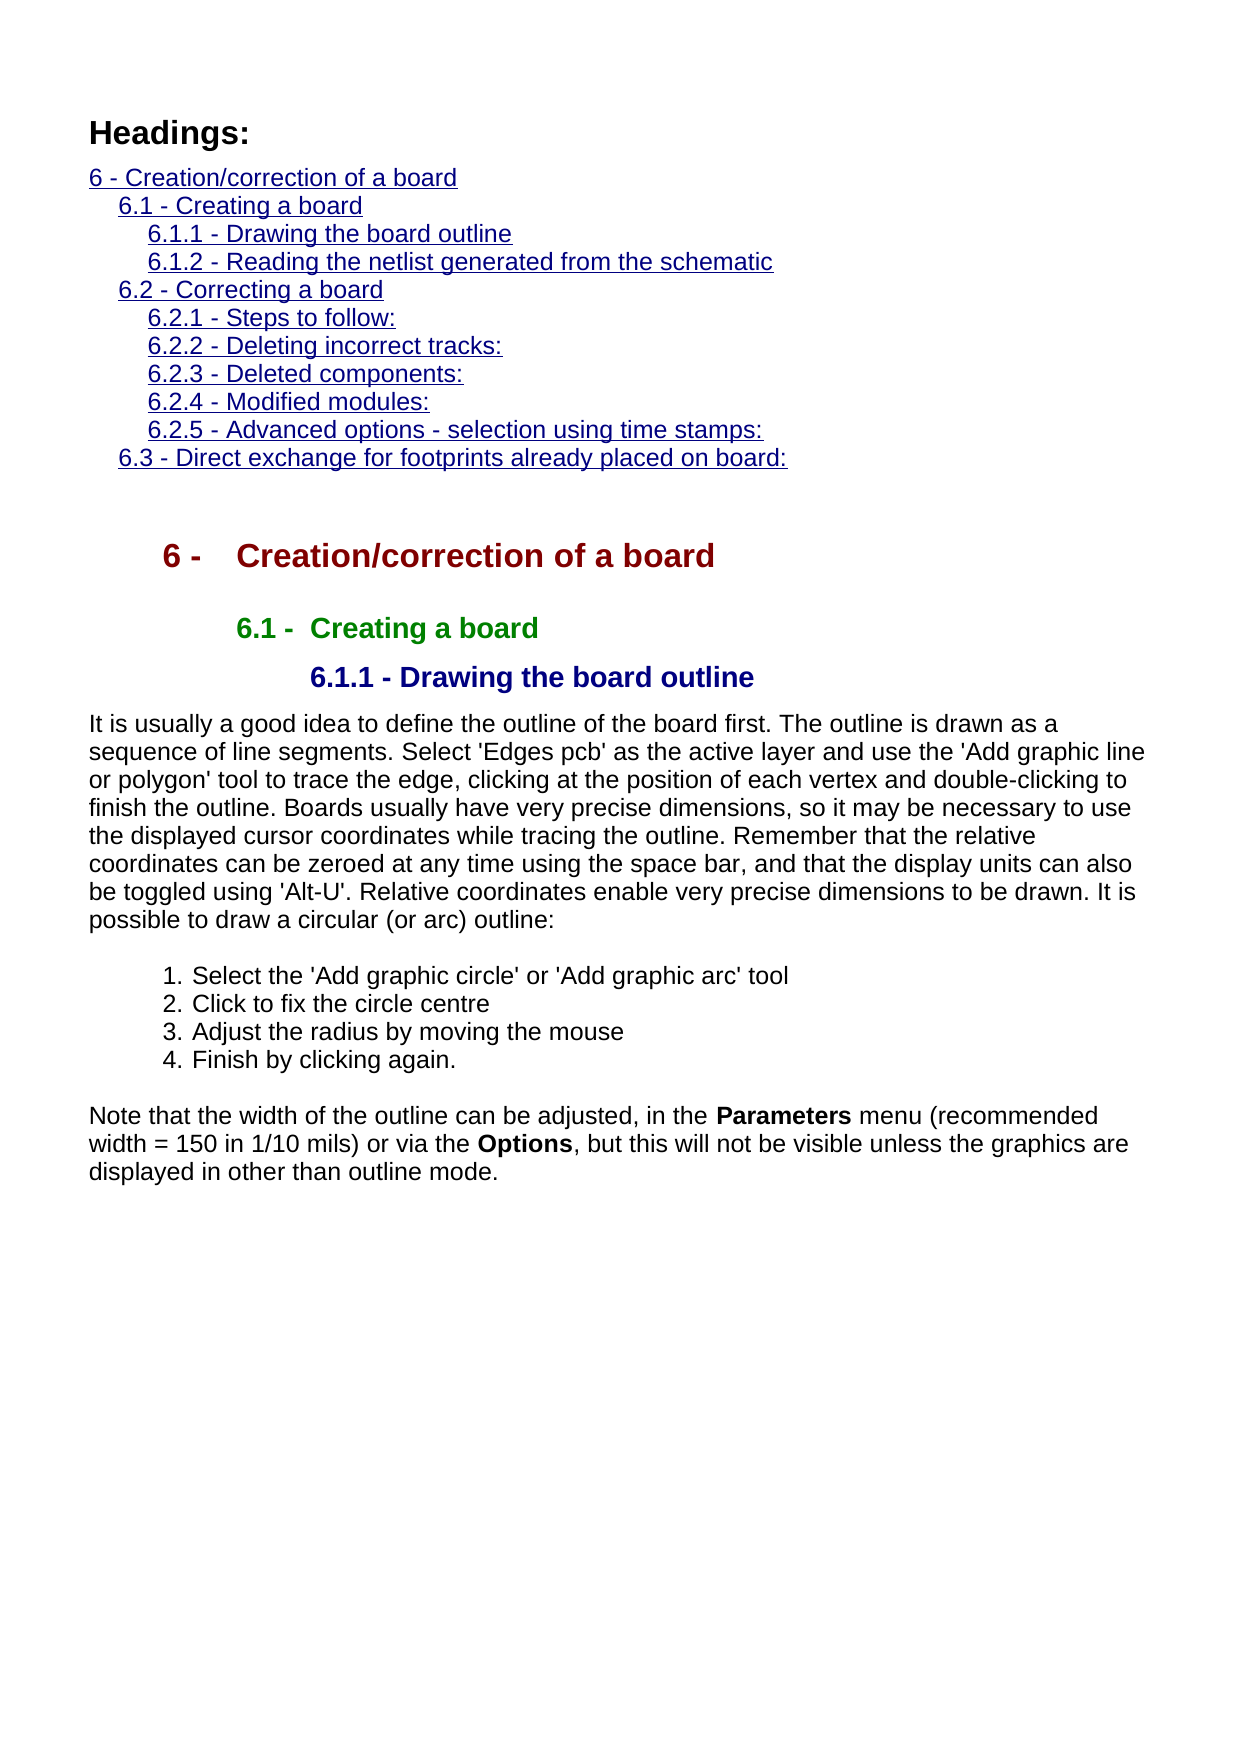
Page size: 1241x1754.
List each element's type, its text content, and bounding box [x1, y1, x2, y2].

list Finish by clicking again. [162, 1046, 1152, 1074]
text 6.3 - Direct exchange for footprints already placed on board: [118, 444, 1152, 472]
subtitle Drawing the board outline [236, 661, 1152, 693]
subtitle Creation/correction of a board [88, 537, 1152, 575]
text 6.2.4 - Modified modules: [147, 388, 1152, 416]
subtitle Headings: [88, 113, 1152, 151]
list Adjust the radius by moving the mouse [162, 1018, 1152, 1046]
text 6.1 - Creating a board [118, 192, 1152, 219]
text 6.2 - Correcting a board [118, 276, 1152, 304]
list Select the 'Add graphic circle' or 'Add graphic arc' tool [162, 962, 1152, 990]
subtitle Creating a board [162, 612, 1152, 645]
text 6 - Creation/correction of a board [88, 163, 1152, 192]
text 6.2.2 - Deleting incorrect tracks: [147, 332, 1152, 360]
text 6.2.5 - Advanced options - selection using time stamps: [147, 416, 1152, 444]
text Note that the width of the outline can be adjusted, in the Parameters menu (recommended width = 150 in 1/10 mils) or via the Options, but this will not be visible unless the graphics are displayed in other than outline mode. [88, 1102, 1152, 1186]
text 6.2.1 - Steps to follow: [147, 304, 1152, 332]
text It is usually a good idea to define the outline of the board first. The outline is drawn as a sequence of line segments. Select 'Edges pcb' as the active layer and use the 'Add graphic line or polygon' tool to trace the edge, clicking at the position of each vertex and double-clicking to finish the outline. Boards usually have very precise dimensions, so it may be necessary to use the displayed cursor coordinates while tracing the outline. Remember that the relative coordinates can be zeroed at any time using the space bar, and that the display units can also be toggled using 'Alt-U'. Relative coordinates enable very precise dimensions to be drawn. It is possible to draw a circular (or arc) outline: [88, 710, 1152, 934]
list Click to fix the circle centre [162, 990, 1152, 1018]
text 6.1.1 - Drawing the board outline [147, 219, 1152, 248]
text 6.2.3 - Deleted components: [147, 360, 1152, 388]
text 6.1.2 - Reading the netlist generated from the schematic [147, 248, 1152, 276]
